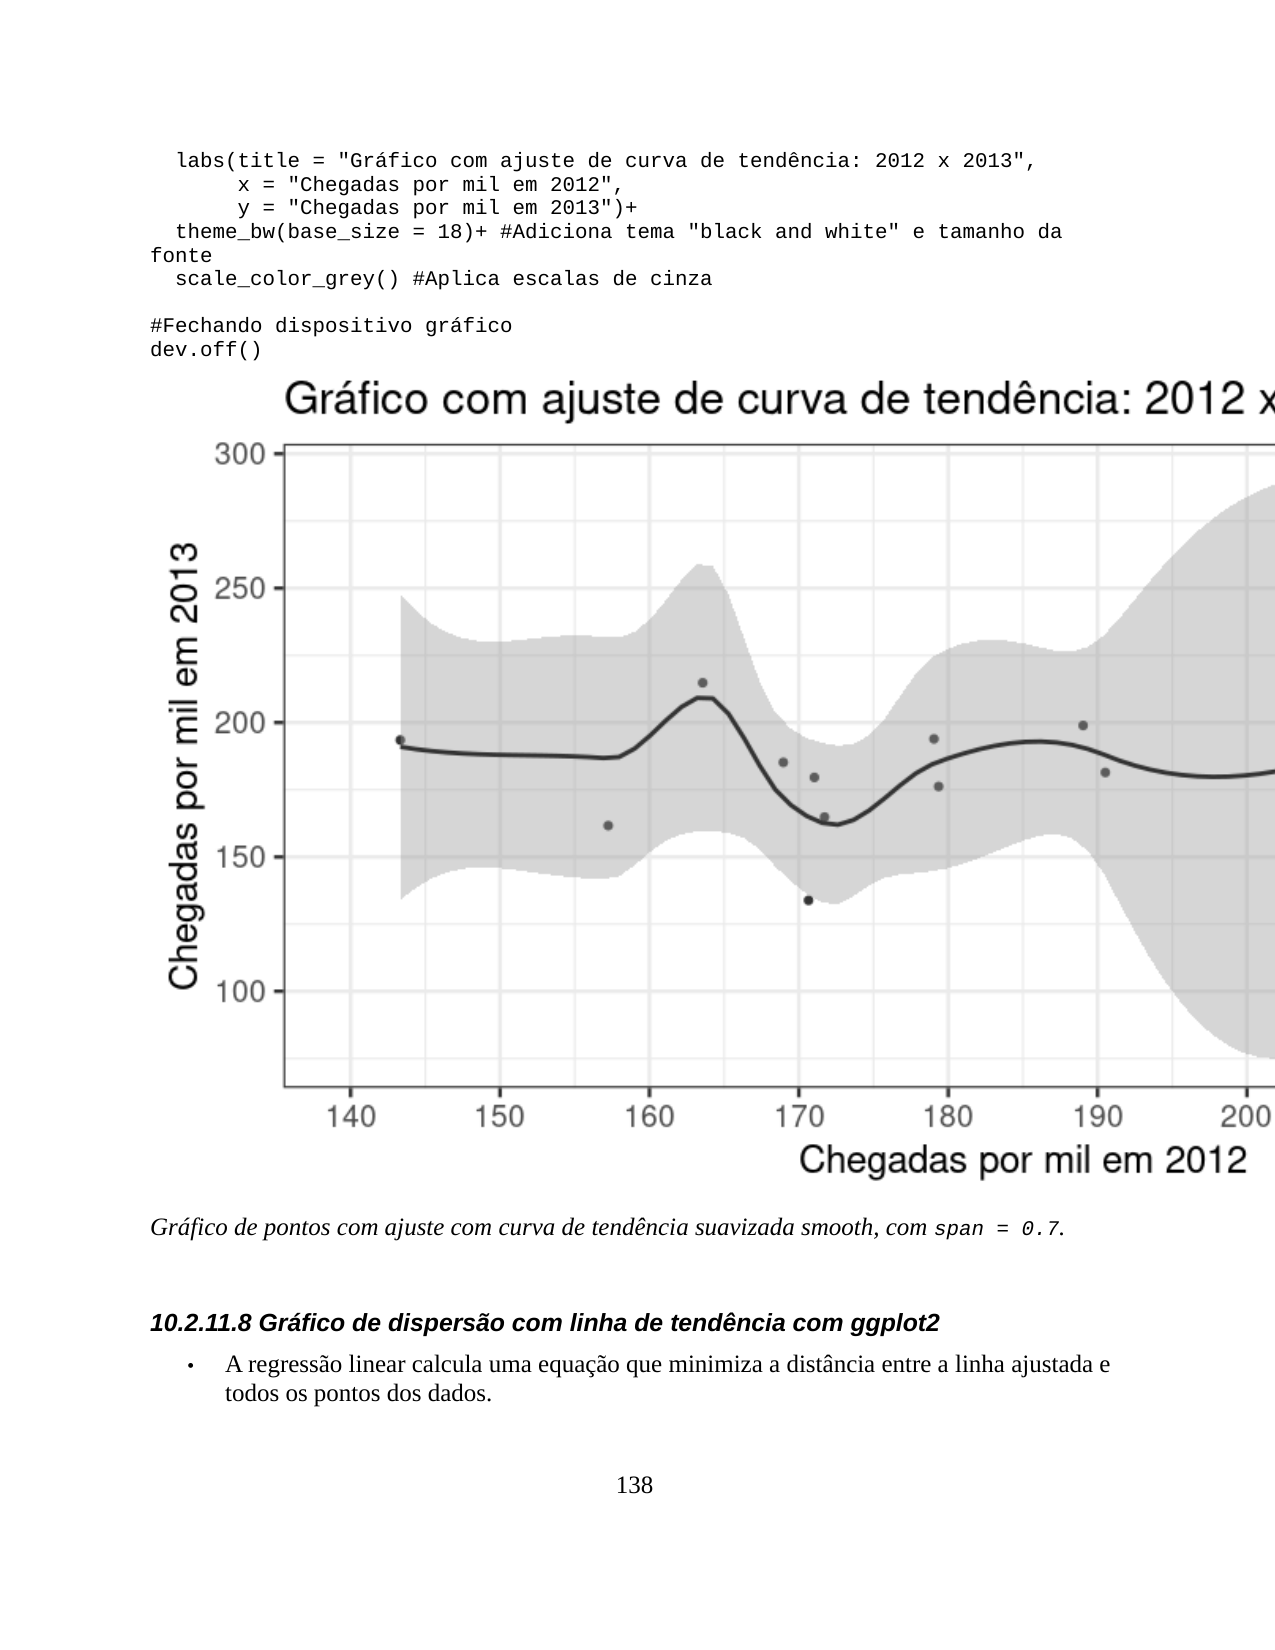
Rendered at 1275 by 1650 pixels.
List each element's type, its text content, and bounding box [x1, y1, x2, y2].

text y = "Chegadas por mil em 2013")+ [150, 197, 1125, 221]
text Gráfico de pontos com ajuste com curva de tendência suavizada smooth, com span = 0.7. [150, 1212, 1125, 1242]
text theme_bw(base_size = 18)+ #Adiciona tema "black and white" e tamanho da fonte [150, 221, 1125, 268]
subtitle 10.2.11.8 Gráfico de dispersão com linha de tendência com ggplot2 [150, 1308, 1125, 1337]
text x = "Chegadas por mil em 2012", [150, 174, 1125, 197]
text #Fechando dispositivo gráfico [150, 316, 1125, 339]
list A regressão linear calcula uma equação que minimiza a distância entre a linha ajustada e todos os pontos dos dados. [187, 1349, 1125, 1435]
text scale_color_grey() #Aplica escalas de cinza [150, 268, 1125, 292]
picture [150, 362, 1275, 1200]
text dev.off() [150, 339, 1125, 362]
text labs(title = "Gráfico com ajuste de curva de tendência: 2012 x 2013", [150, 150, 1125, 174]
